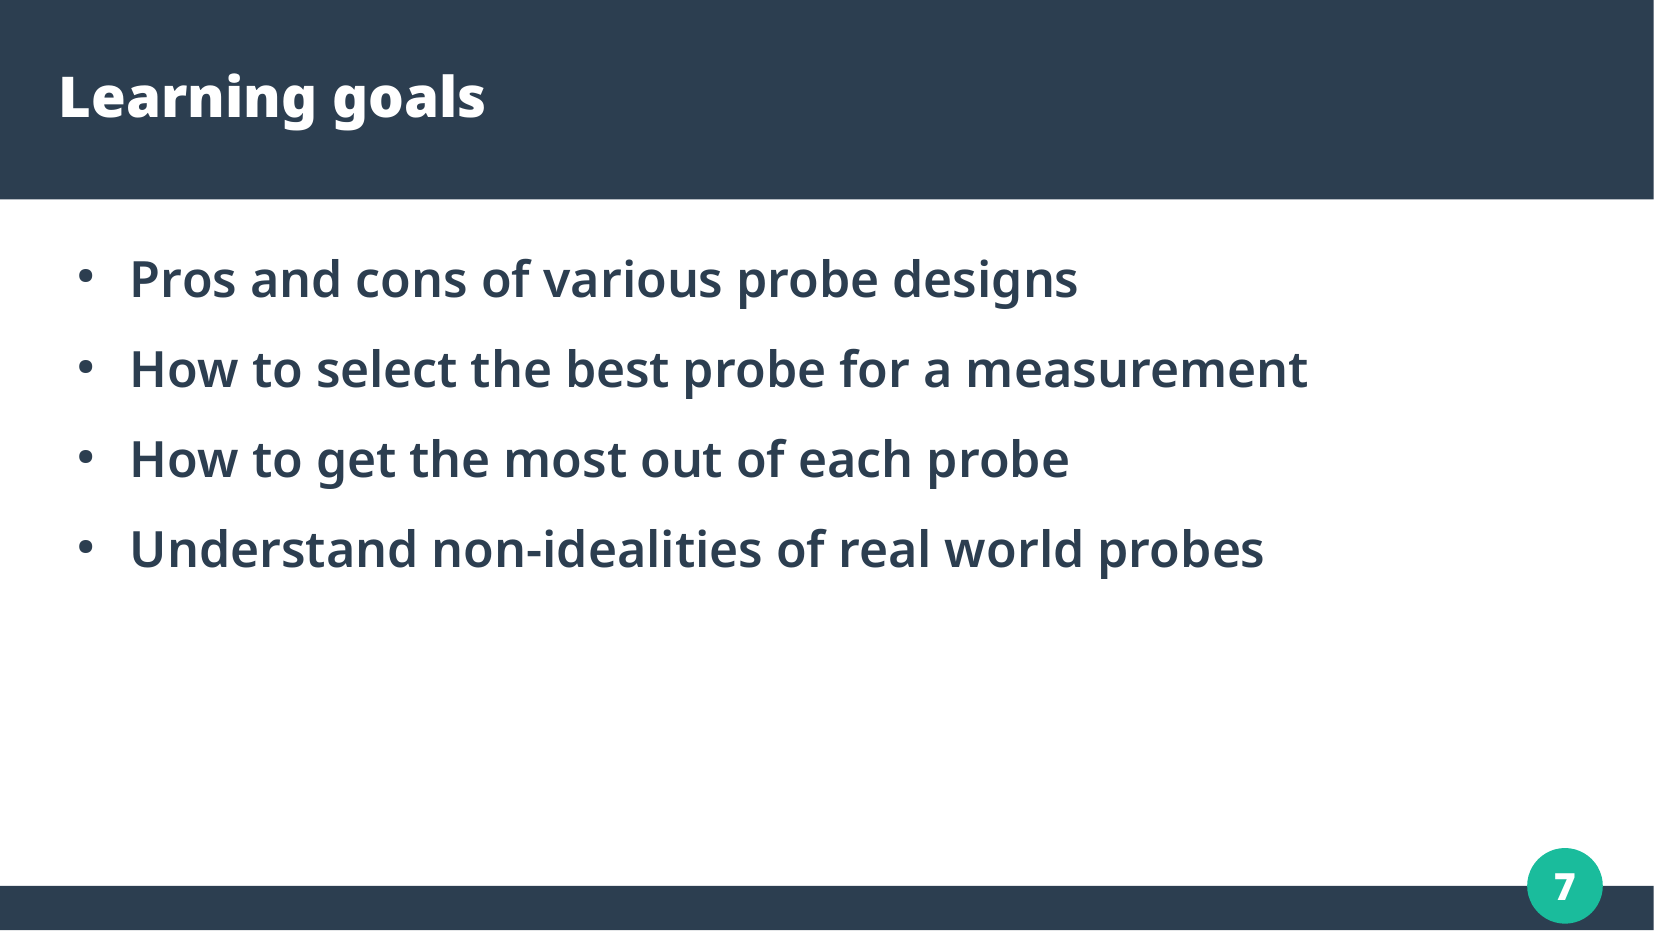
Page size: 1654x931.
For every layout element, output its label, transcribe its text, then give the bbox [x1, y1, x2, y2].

list Pros and cons of various probe designs How to select the best probe for a measurement How to get the most out of each probe Understand non-idealities of real world probes [59, 243, 1595, 864]
title Learning goals [59, 37, 1595, 155]
